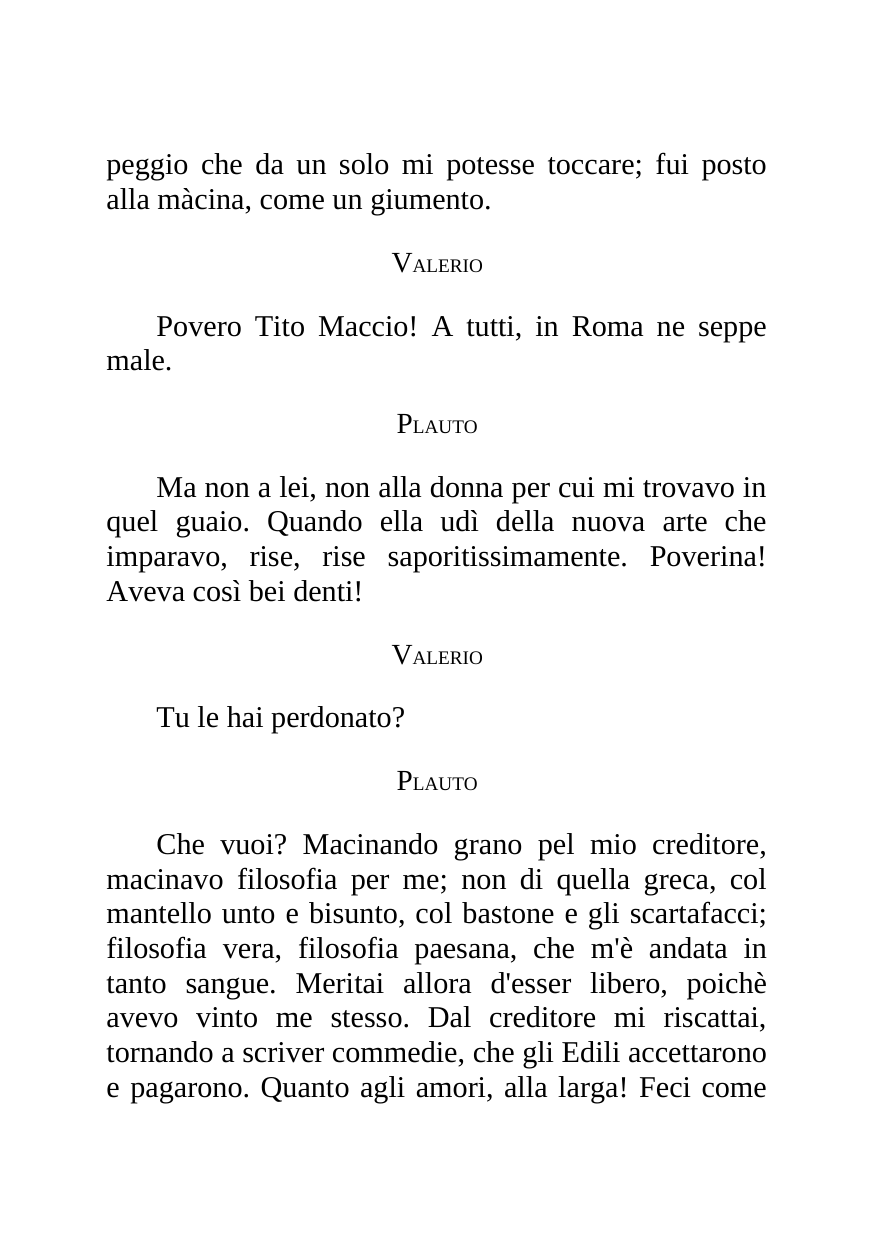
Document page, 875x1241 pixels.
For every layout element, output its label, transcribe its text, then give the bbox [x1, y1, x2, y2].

text peggio che da un solo mi potesse toccare; fui posto alla màcina, come un giumento. [106, 146, 768, 216]
text Valerio [156, 245, 718, 278]
text Povero Tito Maccio! A tutti, in Roma ne seppe male. [106, 308, 768, 377]
text Valerio [156, 637, 718, 670]
text Plauto [156, 406, 718, 440]
text Che vuoi? Macinando grano pel mio creditore, macinavo filosofia per me; non di quella greca, col mantello unto e bisunto, col bastone e gli scartafacci; filosofia vera, filosofia paesana, che m'è andata in tanto sangue. Meritai allora d'esser libero, poichè avevo vinto me stesso. Dal creditore mi riscattai, tornando a scriver commedie, che gli Edili accettarono e pagarono. Quanto agli amori, alla larga! Feci come [106, 826, 768, 1104]
text Ma non a lei, non alla donna per cui mi trovavo in quel guaio. Quando ella udì della nuova arte che imparavo, rise, rise saporitissimamente. Poverina! Aveva così bei denti! [106, 469, 768, 608]
text Tu le hai perdonato? [106, 699, 768, 734]
text Plauto [156, 763, 718, 797]
